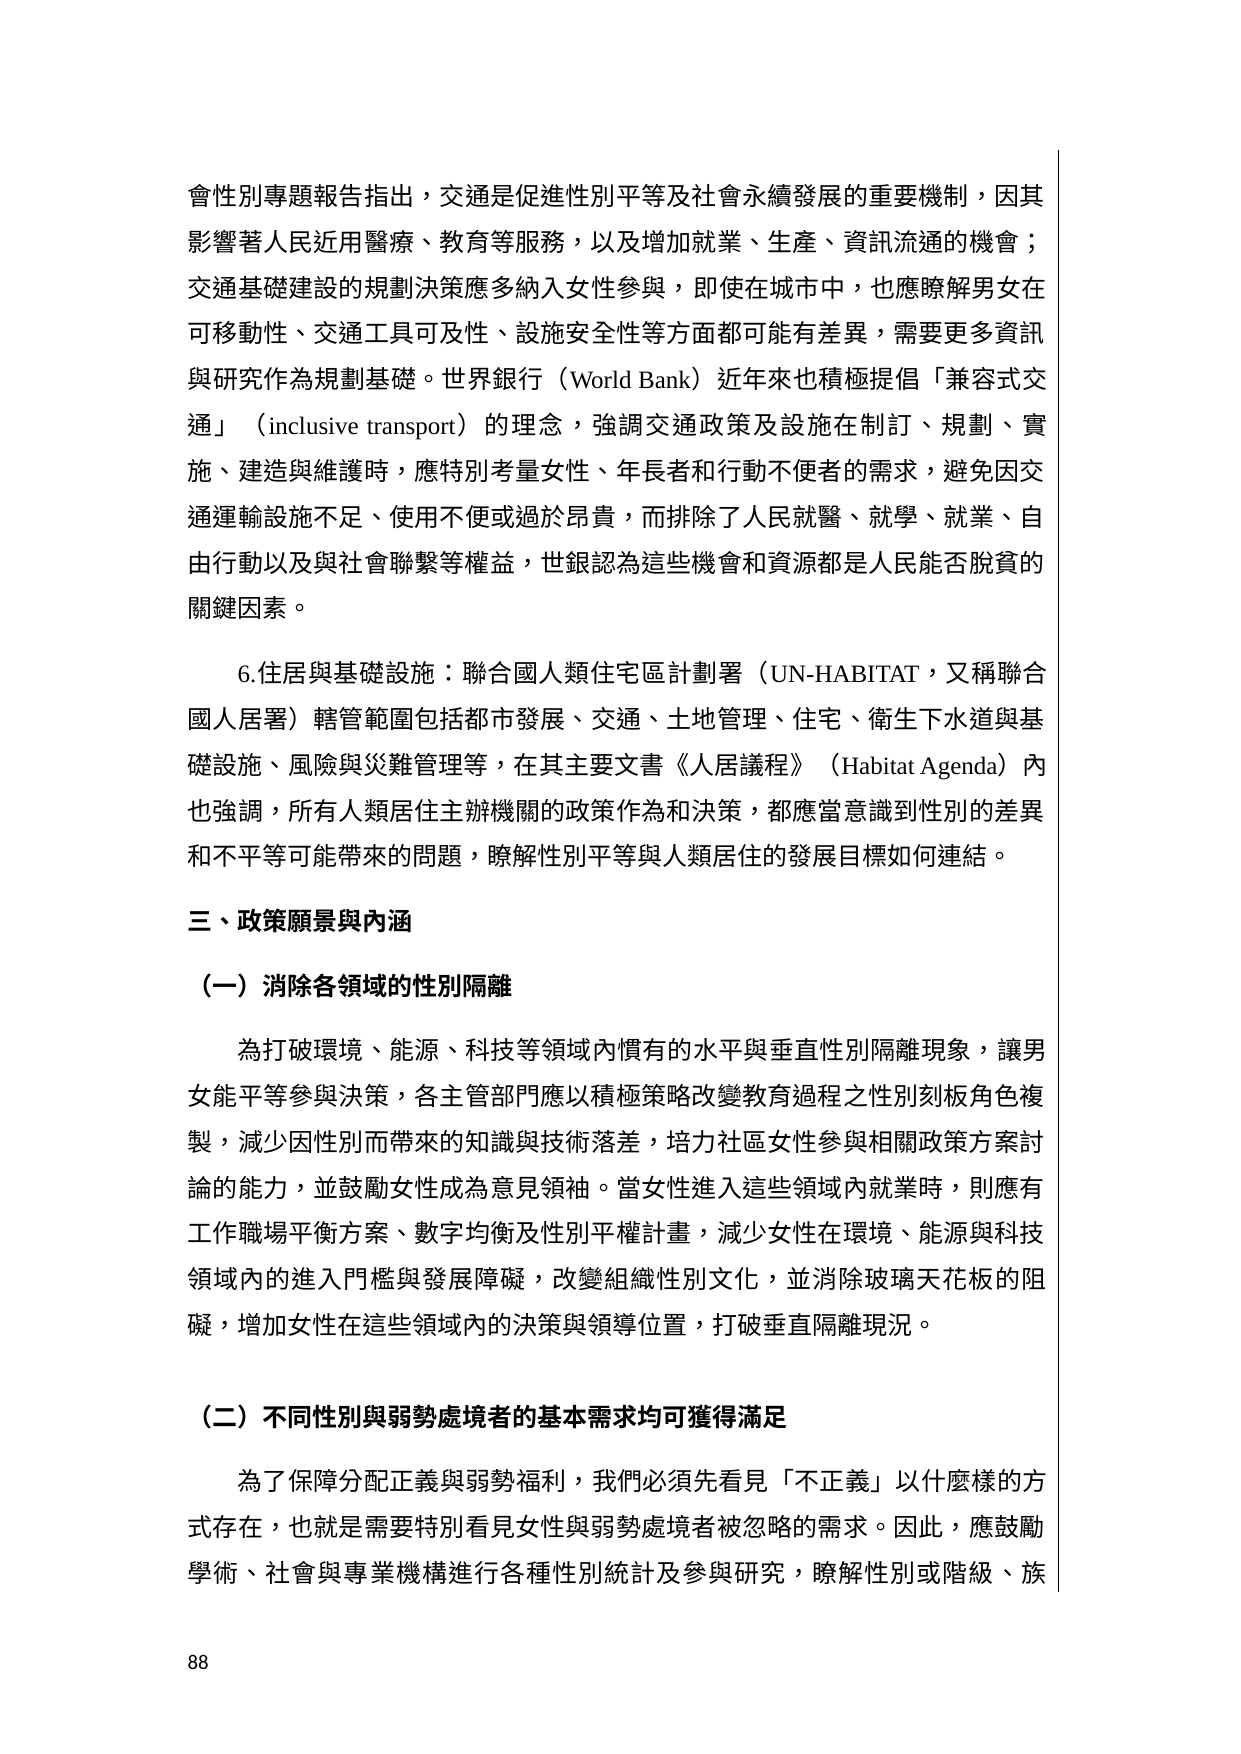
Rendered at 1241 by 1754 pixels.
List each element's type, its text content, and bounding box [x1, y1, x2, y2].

table_cell （一）消除各領域的性別隔離 [176, 940, 1058, 1004]
table_cell 為打破環境、能源、科技等領域內慣有的水平與垂直性別隔離現象，讓男女能平等參與決策，各主管部門應以積極策略改變教育過程之性別刻板角色複製，減少因性別而帶來的知識與技術落差，培力社區女性參與相關政策方案討論的能力，並鼓勵女性成為意見領袖。當女性進入這些領域內就業時，則應有工作職場平衡方案、數字均衡及性別平權計畫，減少女性在環境、能源與科技領域內的進入門檻與發展障礙，改變組織性別文化，並消除玻璃天花板的阻礙，增加女性在這些領域內的決策與領導位置，打破垂直隔離現況。 [176, 1004, 1058, 1389]
table_cell 為了保障分配正義與弱勢福利，我們必須先看見「不正義」以什麼樣的方式存在，也就是需要特別看見女性與弱勢處境者被忽略的需求。因此，應鼓勵學術、社會與專業機構進行各種性別統計及參與研究，瞭解性別或階級、族 [176, 1435, 1058, 1592]
table_cell 會性別專題報告指出，交通是促進性別平等及社會永續發展的重要機制，因其影響著人民近用醫療、教育等服務，以及增加就業、生產、資訊流通的機會；交通基礎建設的規劃決策應多納入女性參與，即使在城市中，也應瞭解男女在可移動性、交通工具可及性、設施安全性等方面都可能有差異，需要更多資訊與研究作為規劃基礎。世界銀行（World Bank）近年來也積極提倡「兼容式交通」（inclusive transport）的理念，強調交通政策及設施在制訂、規劃、實施、建造與維護時，應特別考量女性、年長者和行動不便者的需求，避免因交通運輸設施不足、使用不便或過於昂貴，而排除了人民就醫、就學、就業、自由行動以及與社會聯繫等權益，世銀認為這些機會和資源都是人民能否脫貧的關鍵因素。 6.住居與基礎設施：聯合國人類住宅區計劃署（UN-HABITAT，又稱聯合國人居署）轄管範圍包括都市發展、交通、土地管理、住宅、衛生下水道與基礎設施、風險與災難管理等，在其主要文書《人居議程》（Habitat Agenda）內也強調，所有人類居住主辦機關的政策作為和決策，都應當意識到性別的差異和不平等可能帶來的問題，瞭解性別平等與人類居住的發展目標如何連結。 [176, 150, 1058, 875]
table_cell 三、政策願景與內涵 [176, 875, 1058, 939]
table_cell （二）不同性別與弱勢處境者的基本需求均可獲得滿足 [176, 1390, 1058, 1435]
